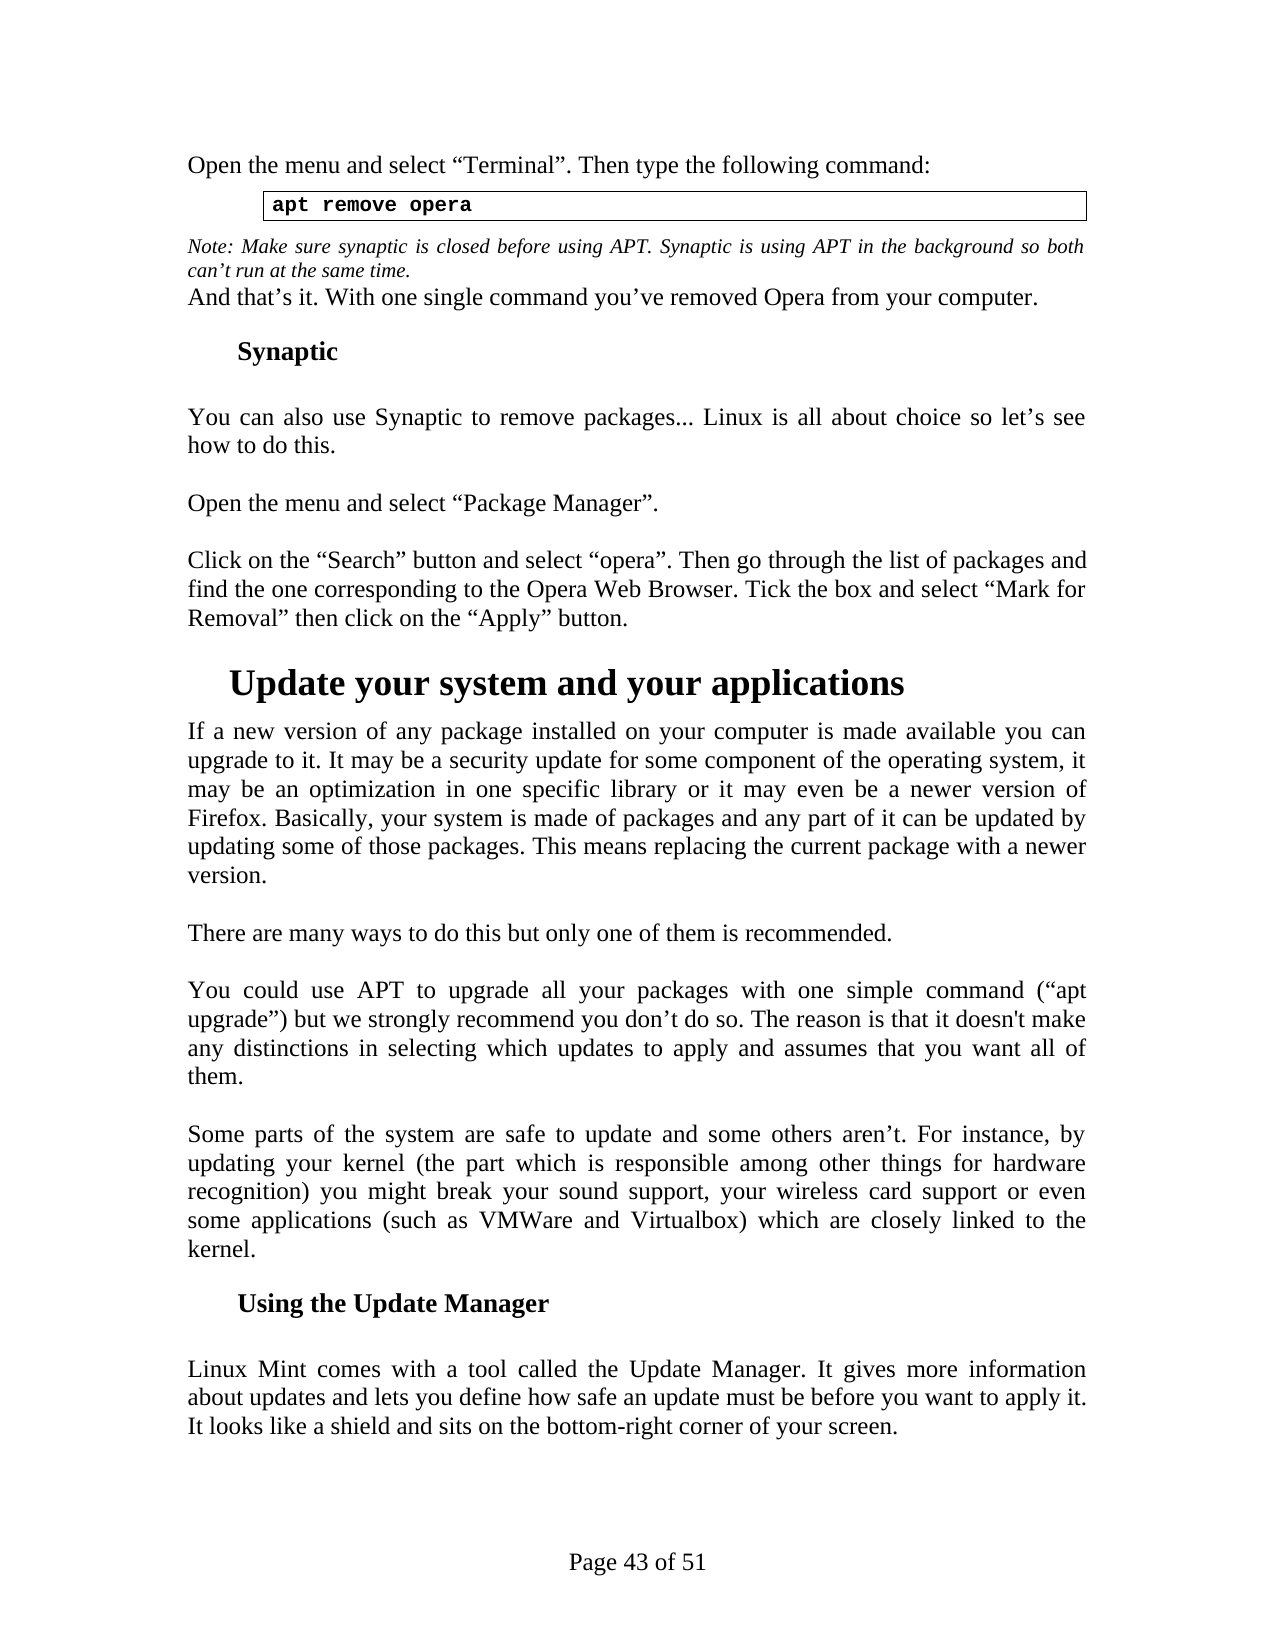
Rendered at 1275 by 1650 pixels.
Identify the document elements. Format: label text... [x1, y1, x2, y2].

text Open the menu and select “Package Manager”. [187, 488, 1087, 517]
text Some parts of the system are safe to update and some others aren’t. For instance, by updating your kernel (the part which is responsible among other things for hardware recognition) you might break your sound support, your wireless card support or even some applications (such as VMWare and Virtualbox) which are closely linked to the kernel. [187, 1119, 1087, 1263]
text You can also use Synaptic to remove packages... Linux is all about choice so let’s see how to do this. [187, 402, 1087, 459]
text Open the menu and select “Terminal”. Then type the following command: [187, 150, 1087, 179]
subtitle Update your system and your applications [187, 661, 1087, 704]
text Click on the “Search” button and select “opera”. Then go through the list of packages and find the one corresponding to the Opera Web Browser. Tick the box and select “Mark for Removal” then click on the “Apply” button. [187, 545, 1087, 632]
text Linux Mint comes with a tool called the Update Manager. It gives more information about updates and lets you define how safe an update must be before you want to apply it. It looks like a shield and sits on the bottom-right corner of your screen. [187, 1354, 1087, 1440]
text There are many ways to do this but only one of them is recommended. [187, 918, 1087, 946]
subtitle Using the Update Manager [187, 1288, 1087, 1319]
text You could use APT to upgrade all your packages with one simple command (“apt upgrade”) but we strongly recommend you don’t do so. The reason is that it doesn't make any distinctions in selecting which updates to apply and assumes that you want all of them. [187, 975, 1087, 1090]
